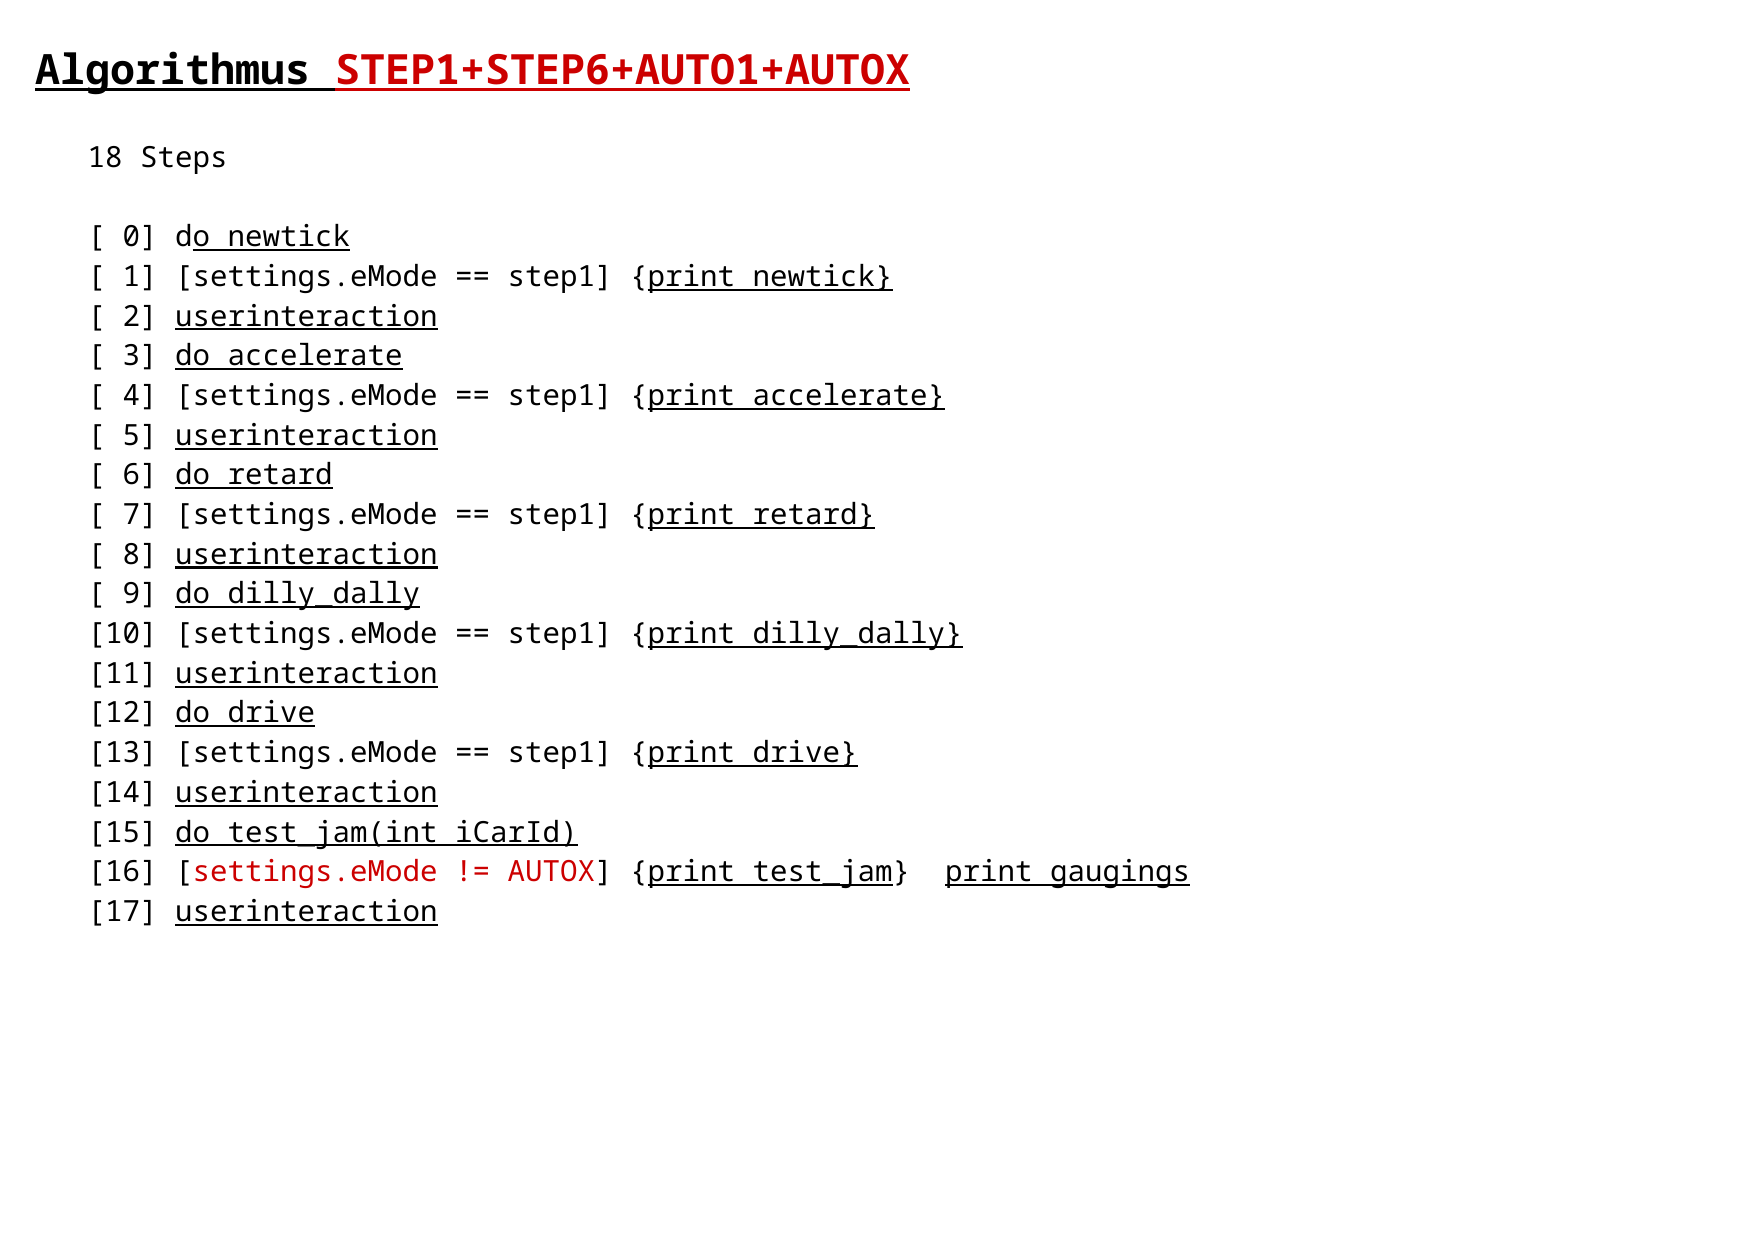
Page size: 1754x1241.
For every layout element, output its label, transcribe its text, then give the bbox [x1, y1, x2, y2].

text [14] userinteraction [0, 771, 1754, 811]
text [ 0] do newtick [0, 216, 1754, 255]
text 18 Steps [0, 136, 1754, 176]
text [16] [settings.eMode != AUTOX] {print test_jam} print gaugings [0, 851, 1754, 890]
text [ 3] do accelerate [0, 334, 1754, 374]
text [ 9] do dilly_dally [0, 573, 1754, 612]
text [ 4] [settings.eMode == step1] {print accelerate} [0, 374, 1754, 414]
text [12] do drive [0, 692, 1754, 731]
text [13] [settings.eMode == step1] {print drive} [0, 731, 1754, 771]
text [11] userinteraction [0, 652, 1754, 692]
text [ 1] [settings.eMode == step1] {print newtick} [0, 255, 1754, 295]
text [ 6] do retard [0, 454, 1754, 493]
text [ 5] userinteraction [0, 414, 1754, 454]
text [ 2] userinteraction [0, 295, 1754, 334]
text [ 8] userinteraction [0, 533, 1754, 573]
text Algorithmus STEP1+STEP6+AUTO1+AUTOX [0, 40, 1754, 96]
text [10] [settings.eMode == step1] {print dilly_dally} [0, 612, 1754, 652]
text [ 7] [settings.eMode == step1] {print retard} [0, 493, 1754, 533]
text [15] do test_jam(int iCarId) [0, 811, 1754, 851]
text [17] userinteraction [0, 890, 1754, 930]
